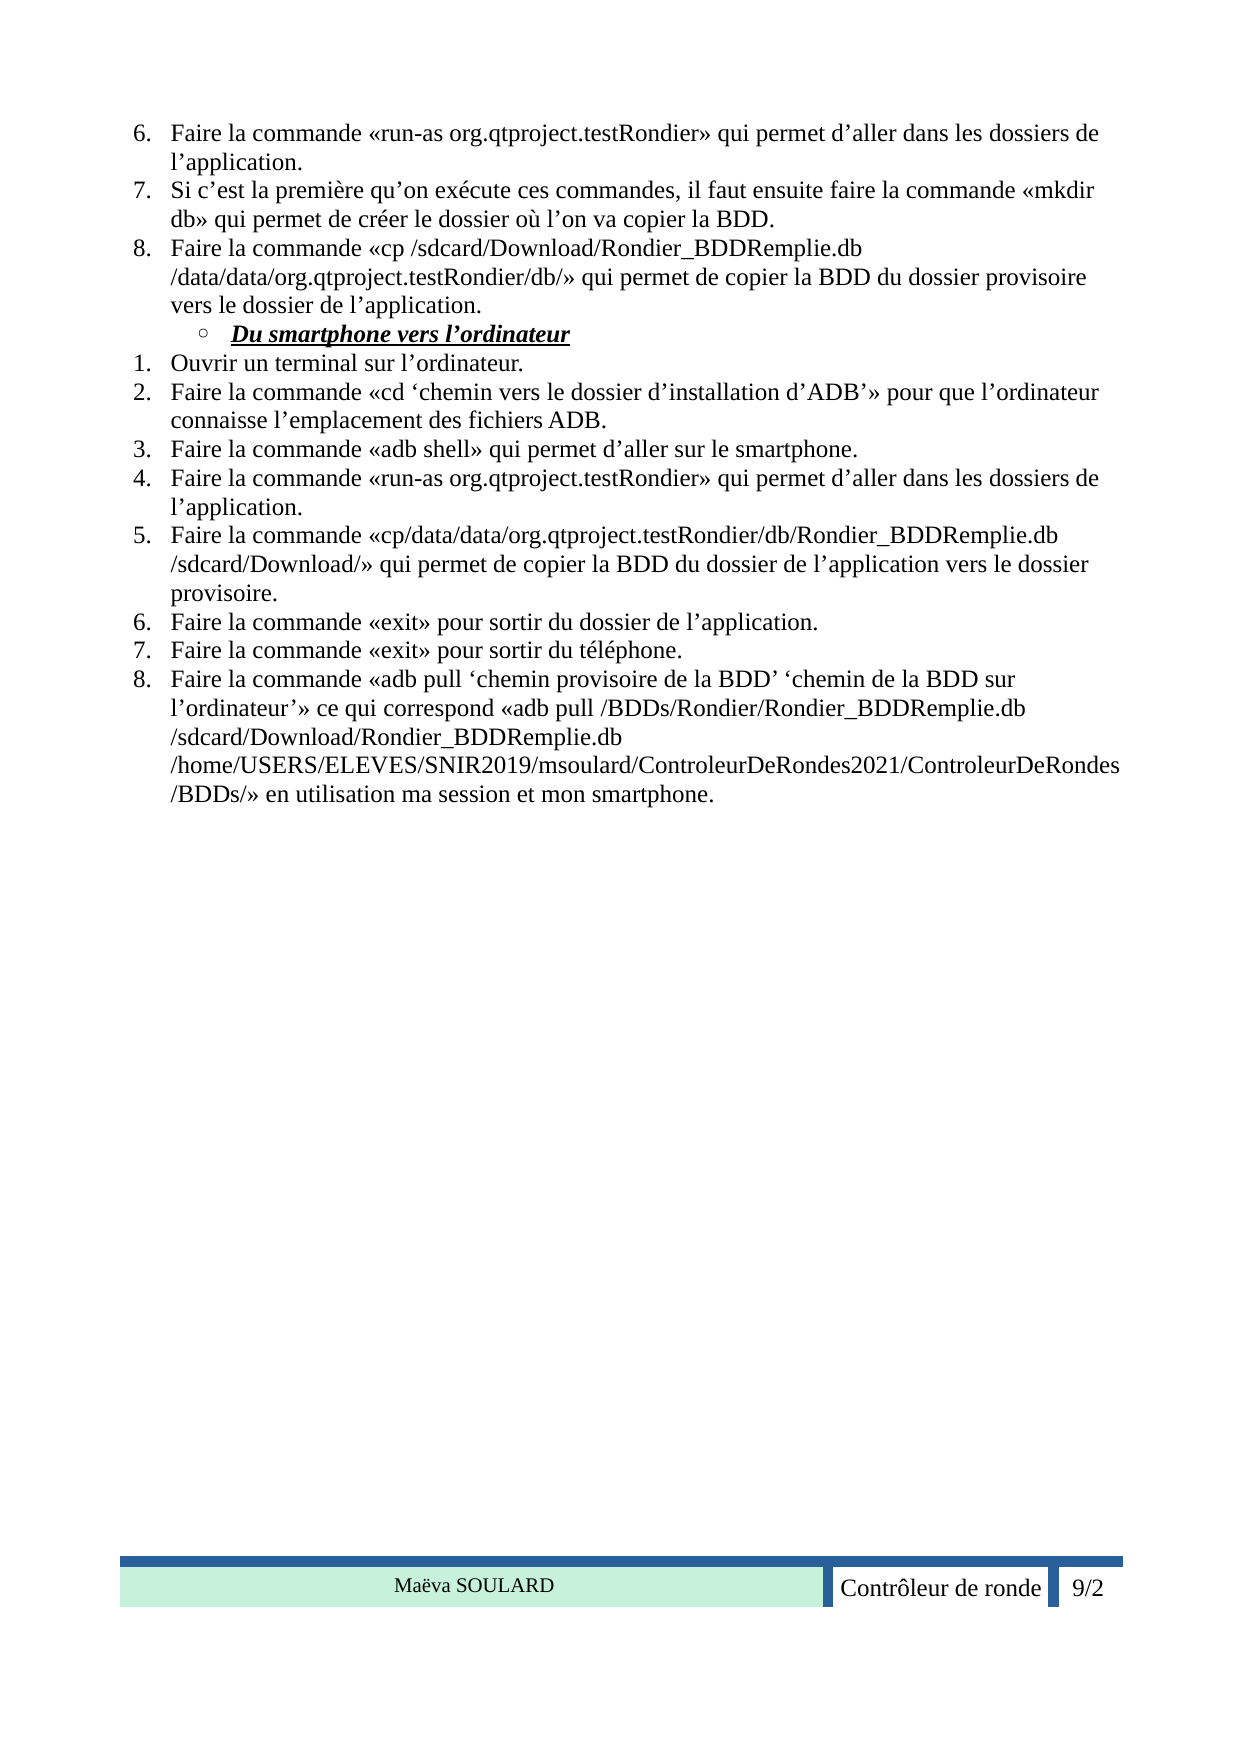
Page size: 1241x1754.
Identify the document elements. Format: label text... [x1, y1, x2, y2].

list Si c’est la première qu’on exécute ces commandes, il faut ensuite faire la commande «mkdir db» qui permet de créer le dossier où l’on va copier la BDD. [133, 176, 1122, 233]
list Ouvrir un terminal sur l’ordinateur. [133, 348, 1122, 377]
list Faire la commande «adb shell» qui permet d’aller sur le smartphone. [133, 434, 1122, 463]
list Faire la commande «cp /sdcard/Download/Rondier_BDDRemplie.db /data/data/org.qtproject.testRondier/db/» qui permet de copier la BDD du dossier provisoire vers le dossier de l’application. [133, 233, 1122, 319]
list Faire la commande «run-as org.qtproject.testRondier» qui permet d’aller dans les dossiers de l’application. [133, 118, 1122, 176]
list Faire la commande «cp/data/data/org.qtproject.testRondier/db/Rondier_BDDRemplie.db /sdcard/Download/» qui permet de copier la BDD du dossier de l’application vers le dossier provisoire. [133, 521, 1122, 607]
list Faire la commande «adb pull ‘chemin provisoire de la BDD’ ‘chemin de la BDD sur l’ordinateur’» ce qui correspond «adb pull /BDDs/Rondier/Rondier_BDDRemplie.db /sdcard/Download/Rondier_BDDRemplie.db /home/USERS/ELEVES/SNIR2019/msoulard/ControleurDeRondes2021/ControleurDeRondes/BDDs/» en utilisation ma session et mon smartphone. [133, 664, 1122, 808]
list Du smartphone vers l’ordinateur [193, 319, 1122, 348]
list Faire la commande «cd ‘chemin vers le dossier d’installation d’ADB’» pour que l’ordinateur connaisse l’emplacement des fichiers ADB. [133, 377, 1122, 434]
list Faire la commande «exit» pour sortir du dossier de l’application. [133, 607, 1122, 636]
list Faire la commande «exit» pour sortir du téléphone. [133, 636, 1122, 664]
list Faire la commande «run-as org.qtproject.testRondier» qui permet d’aller dans les dossiers de l’application. [133, 463, 1122, 521]
